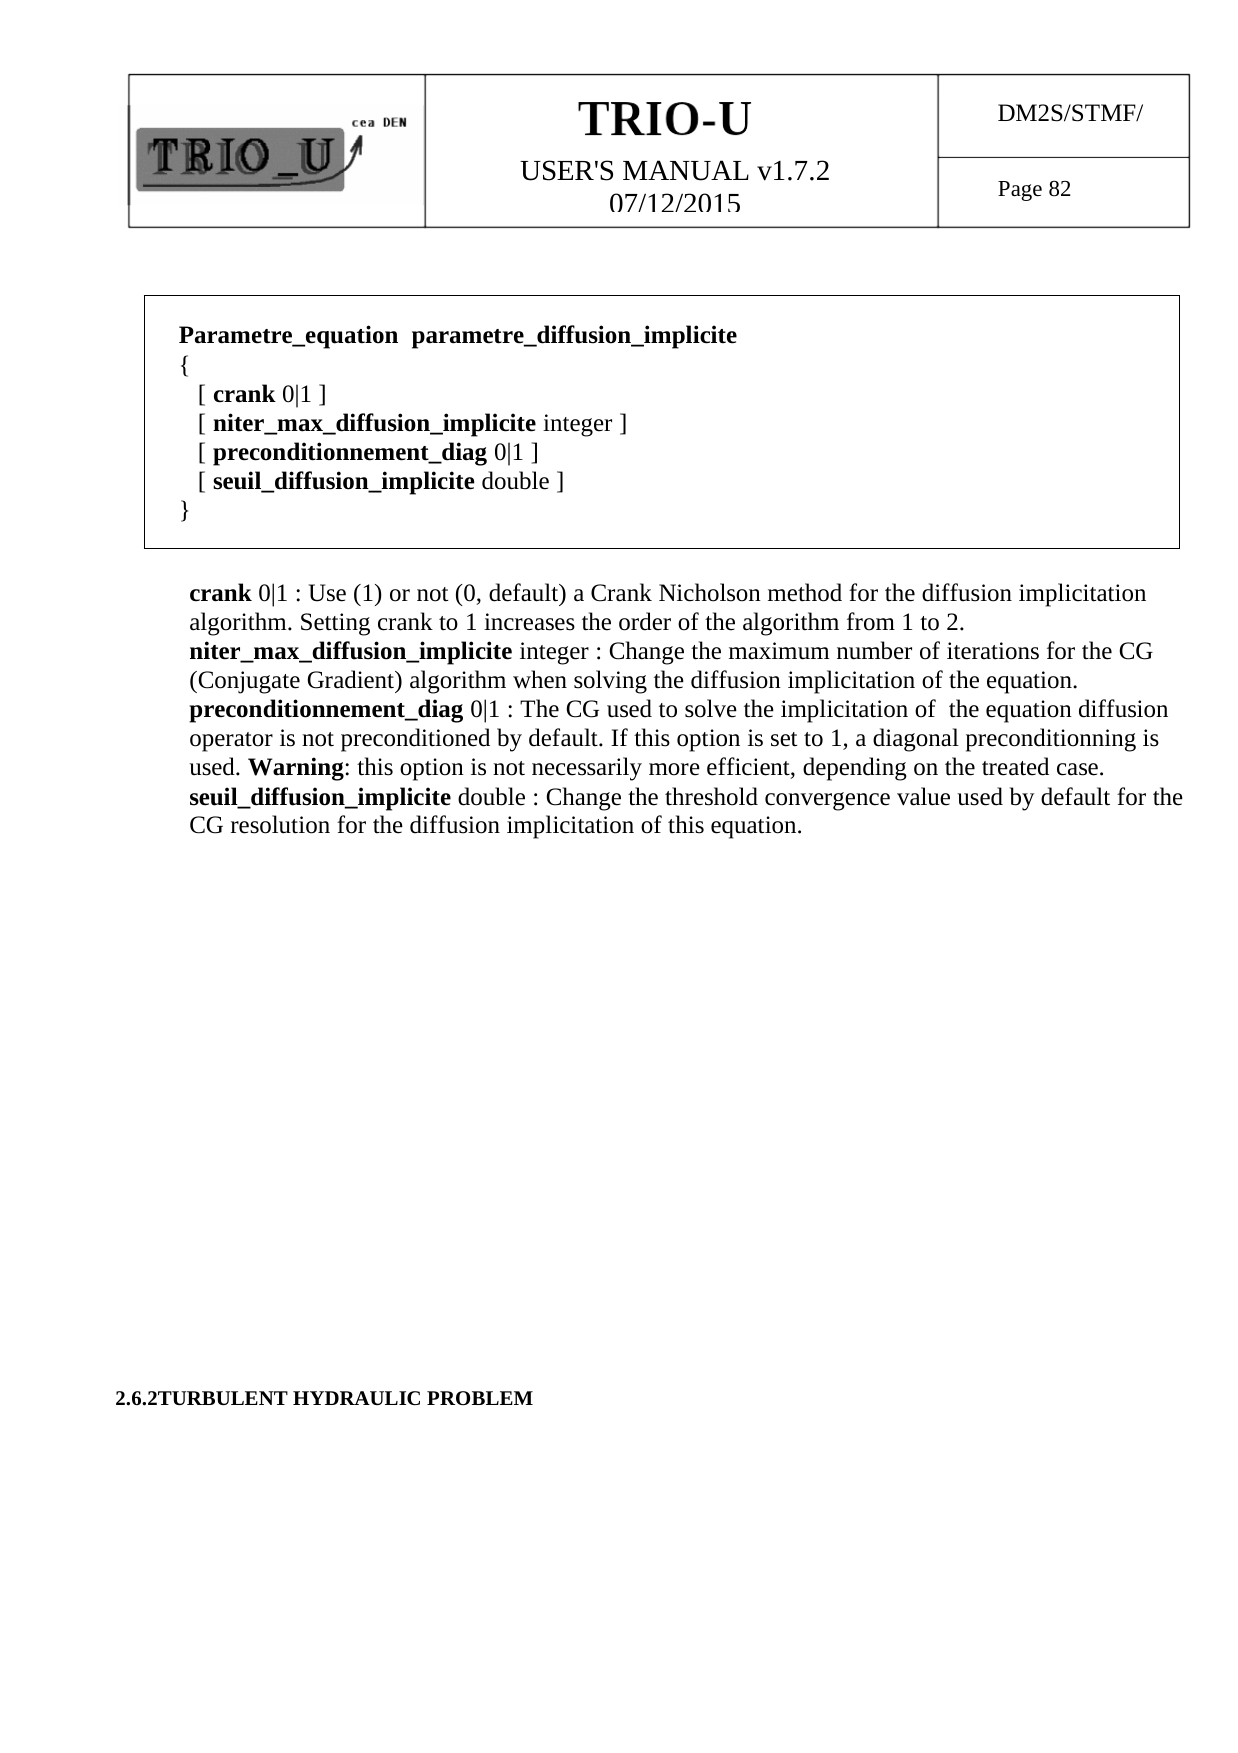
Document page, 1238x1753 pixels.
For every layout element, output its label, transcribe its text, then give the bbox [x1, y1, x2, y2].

text seuil_diffusion_implicite double : Change the threshold convergence value used by default for the CG resolution for the diffusion implicitation of this equation. [189, 781, 1196, 839]
table_header Parametre_equation parametre_diffusion_implicite { [ crank 0|1 ] [ niter_max_diffusion_implicite integer ] [ preconditionnement_diag 0|1 ] [ seuil_diffusion_implicite double ] } [145, 296, 1179, 548]
text niter_max_diffusion_implicite integer : Change the maximum number of iterations for the CG (Conjugate Gradient) algorithm when solving the diffusion implicitation of the equation. [189, 636, 1196, 694]
text crank 0|1 : Use (1) or not (0, default) a Crank Nicholson method for the diffusion implicitation algorithm. Setting crank to 1 increases the order of the algorithm from 1 to 2. [189, 578, 1196, 636]
text preconditionnement_diag 0|1 : The CG used to solve the implicitation of the equation diffusion operator is not preconditioned by default. If this option is set to 1, a diagonal preconditionning is used. Warning: this option is not necessarily more efficient, depending on the treated case. [189, 694, 1196, 781]
subtitle TURBULENT HYDRAULIC PROBLEM [115, 1385, 1164, 1409]
